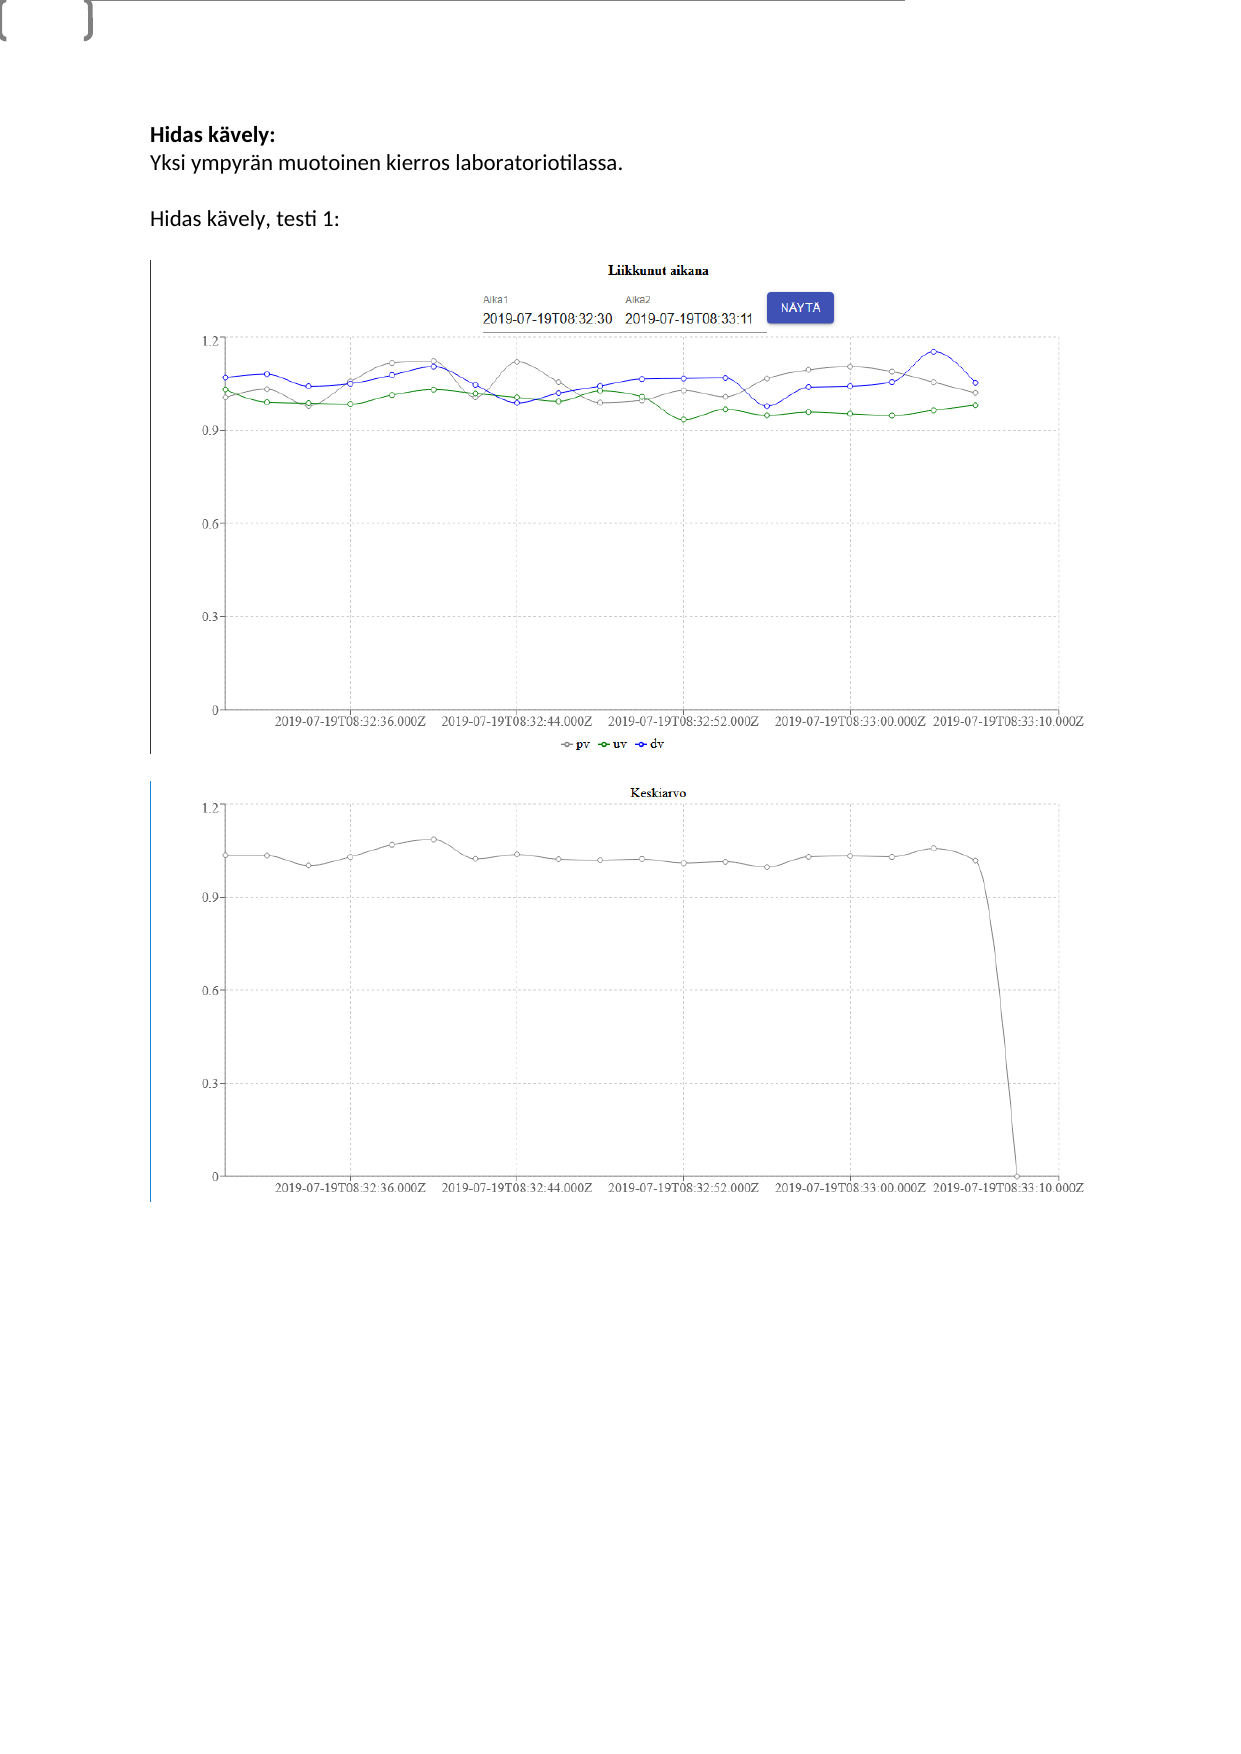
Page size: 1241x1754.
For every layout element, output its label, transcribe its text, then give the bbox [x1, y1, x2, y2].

text Hidas kävely, testi 1: [150, 204, 1090, 232]
text Yksi ympyrän muotoinen kierros laboratoriotilassa. [150, 148, 1090, 176]
text Hidas kävely: [150, 120, 1090, 148]
